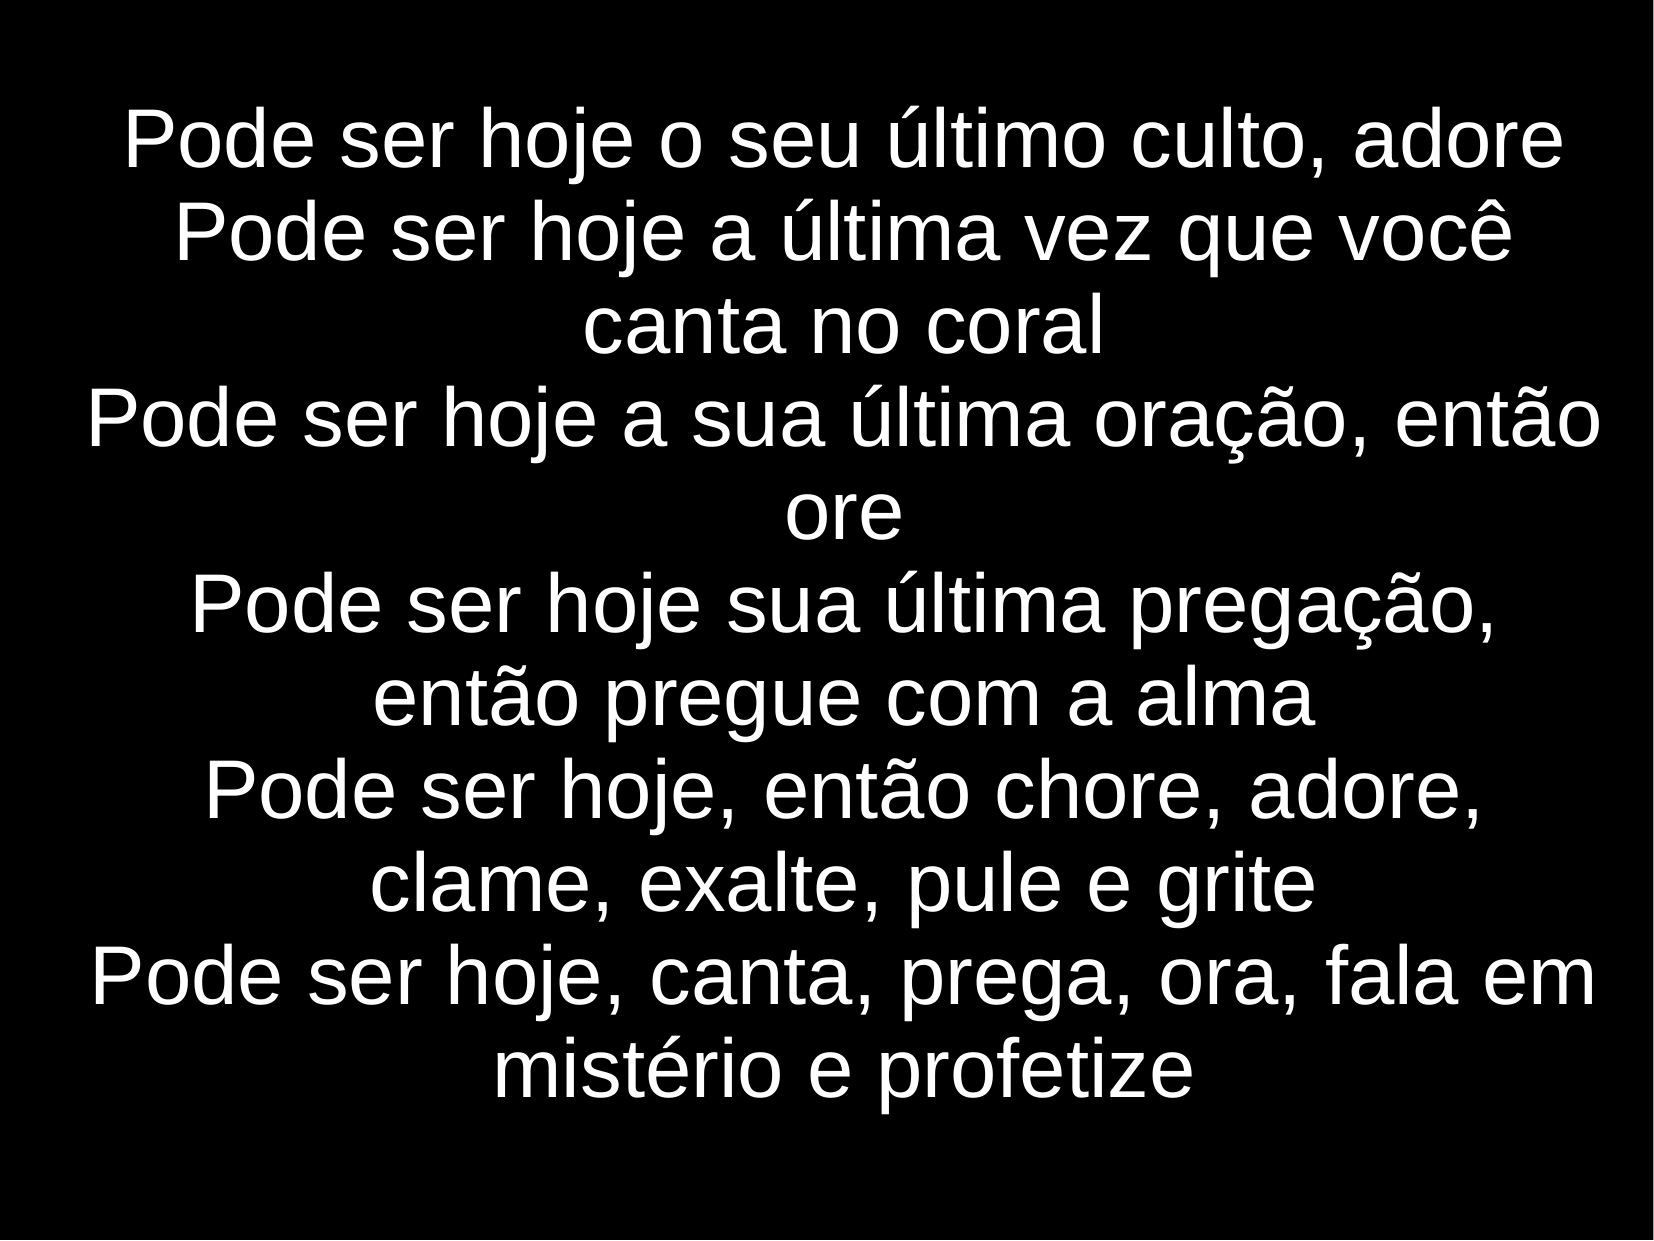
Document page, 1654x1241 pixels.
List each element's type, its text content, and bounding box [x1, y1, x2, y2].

subtitle Pode ser hoje o seu último culto, adore Pode ser hoje a última vez que você canta no coral Pode ser hoje a sua última oração, então ore Pode ser hoje sua última pregação, então pregue com a alma Pode ser hoje, então chore, adore, clame, exalte, pule e grite Pode ser hoje, canta, prega, ora, fala em mistério e profetize [82, 0, 1607, 1219]
